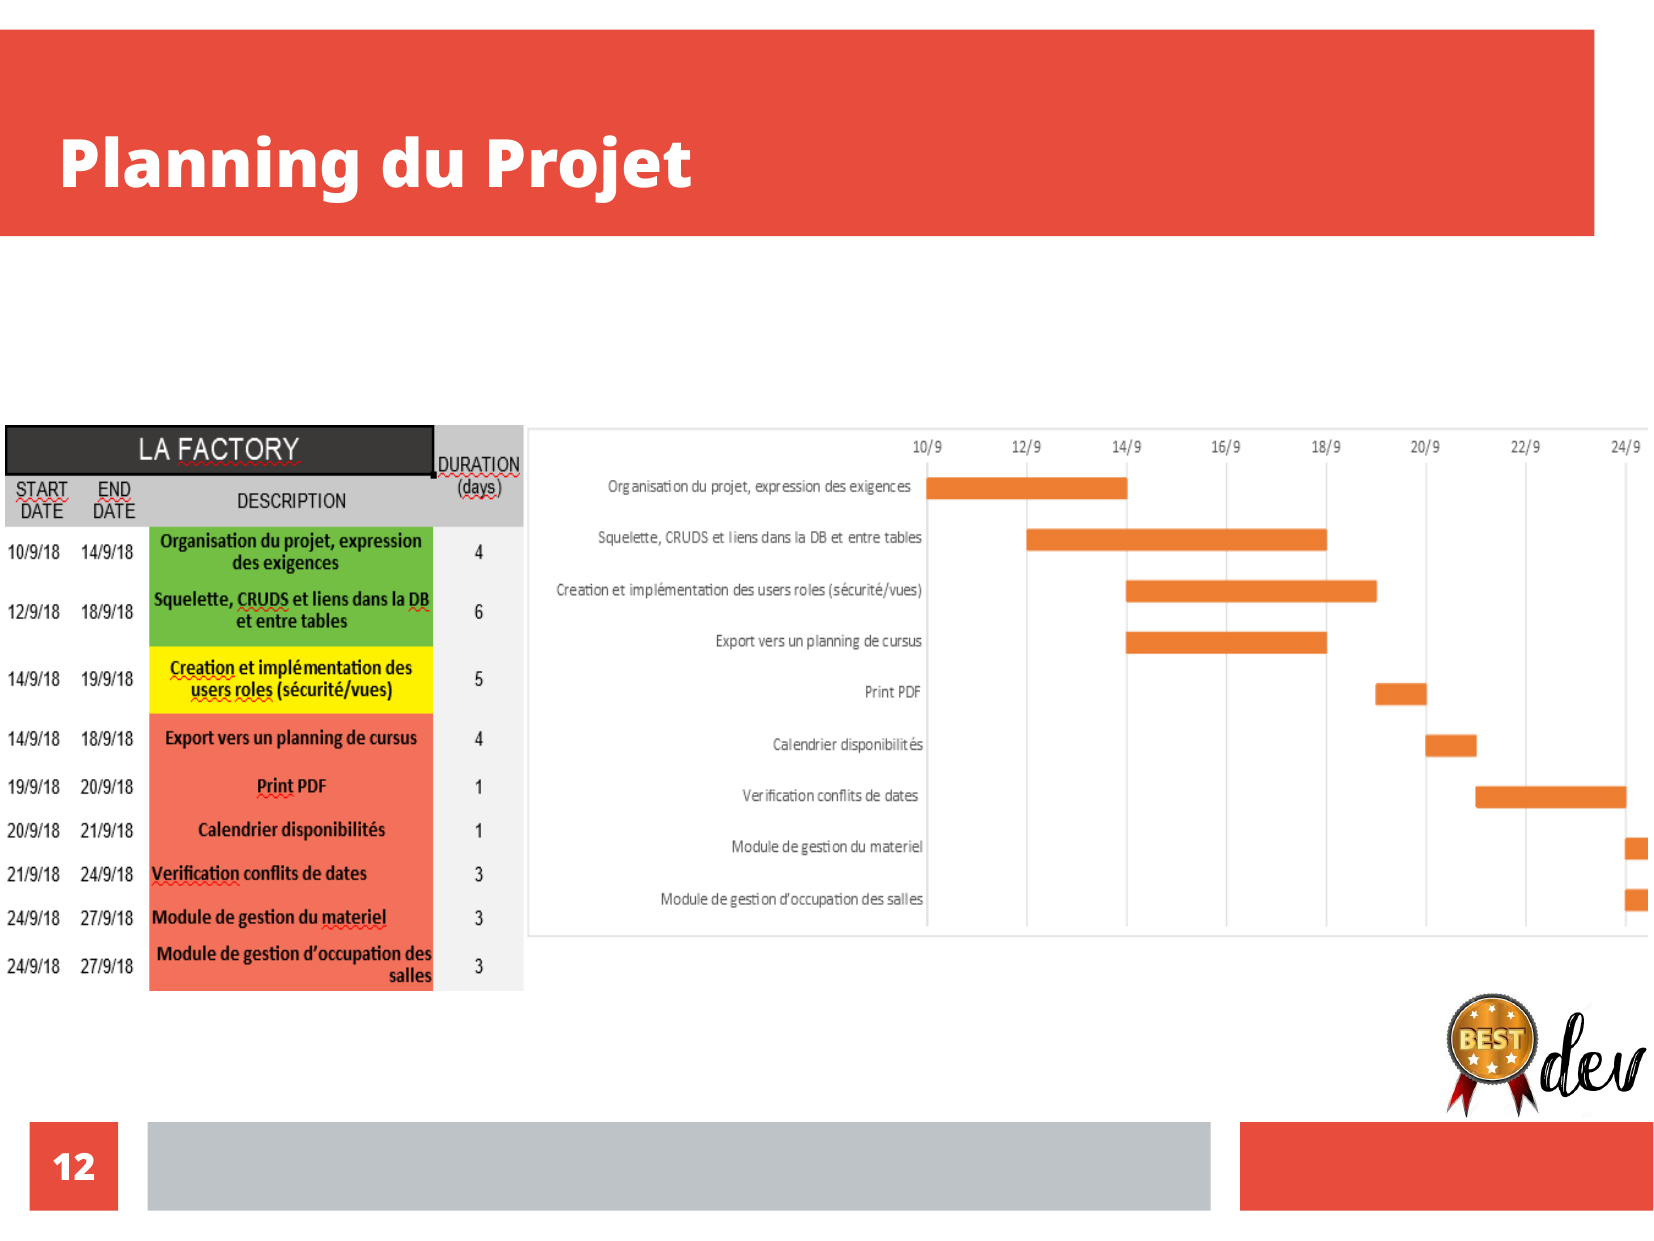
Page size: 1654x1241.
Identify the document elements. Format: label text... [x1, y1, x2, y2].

title Planning du Projet [59, 59, 1595, 207]
picture [5, 425, 1648, 991]
picture [1441, 992, 1649, 1118]
